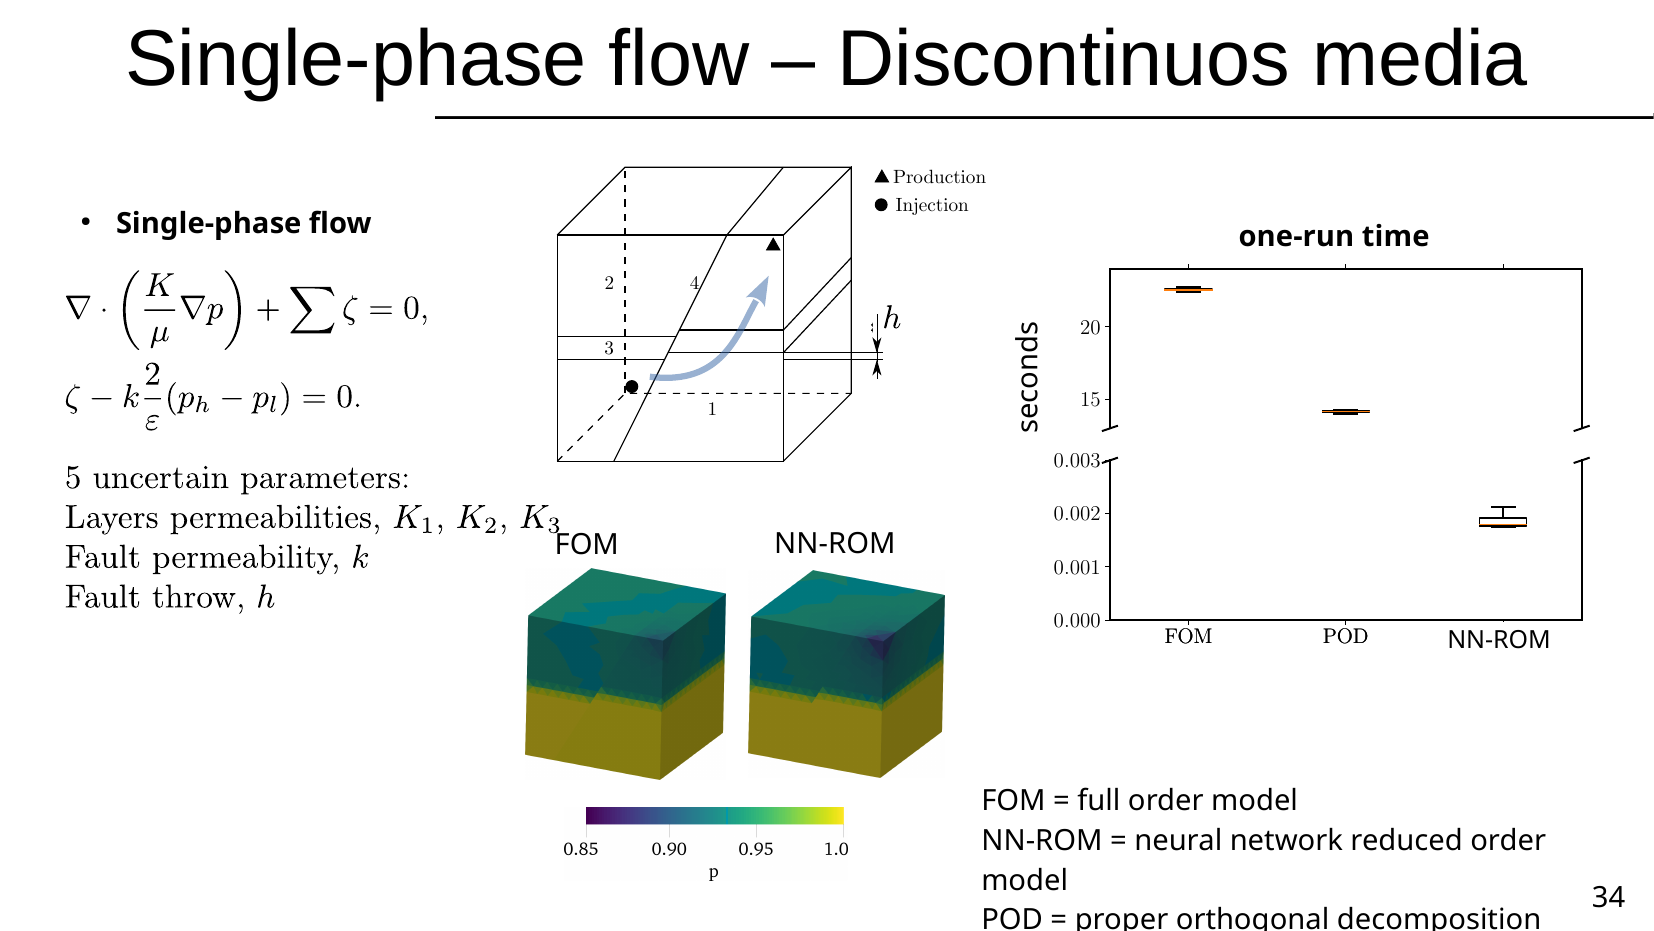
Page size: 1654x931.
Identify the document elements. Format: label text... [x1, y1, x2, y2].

text_box FOM [539, 516, 659, 570]
picture [65, 270, 427, 431]
picture [748, 570, 945, 778]
text_box NN-ROM [1432, 614, 1580, 668]
picture [1034, 244, 1609, 668]
text_box NN-ROM [759, 514, 947, 568]
text_box Single-phase flow [65, 194, 393, 269]
text_box one-run time [1223, 208, 1452, 266]
text_box FOM = full order model NN-ROM = neural network reduced order model POD = proper orthogonal decomposition [966, 771, 1650, 931]
text_box seconds [998, 262, 1060, 449]
text_box [841, 292, 907, 385]
picture [564, 807, 848, 881]
title Single-phase flow – Discontinuos media [0, 0, 1654, 117]
picture [556, 166, 986, 462]
picture [65, 465, 726, 780]
